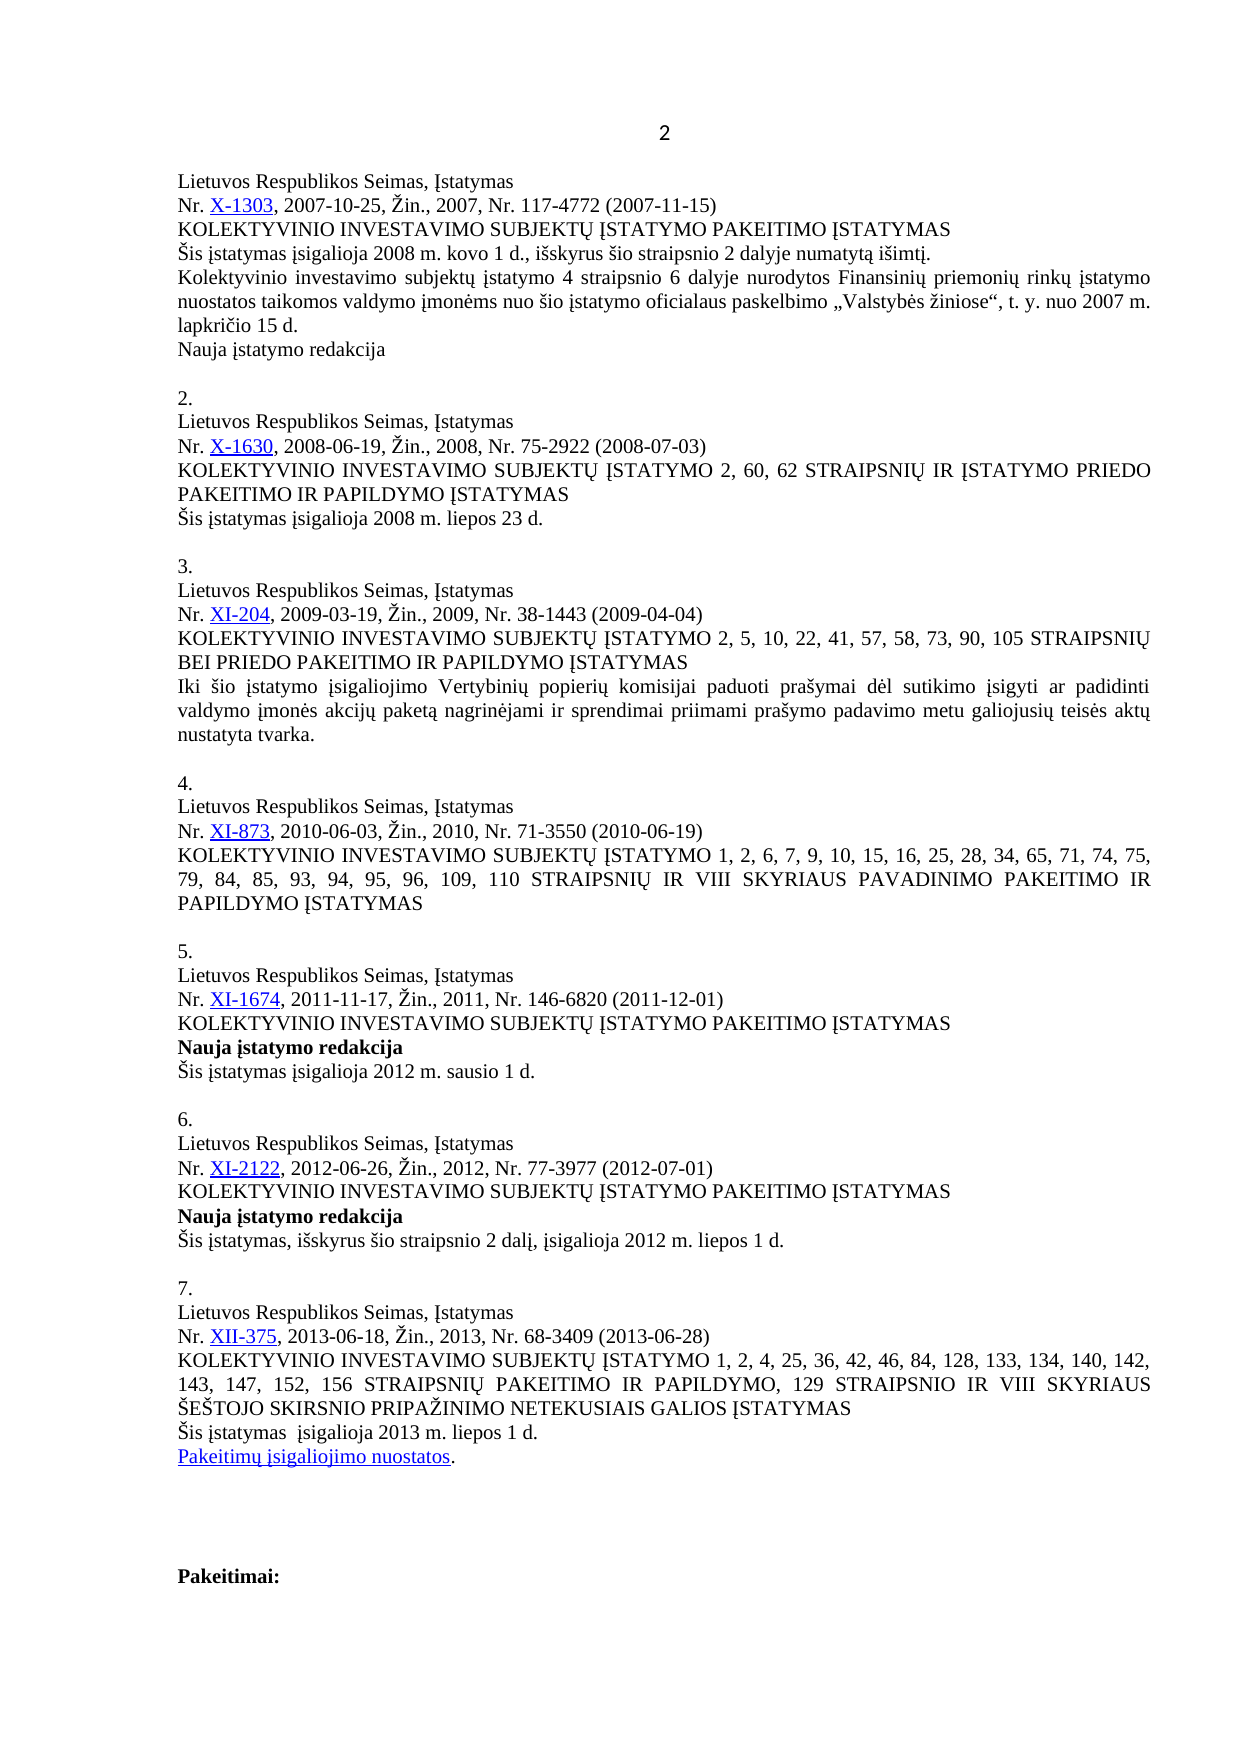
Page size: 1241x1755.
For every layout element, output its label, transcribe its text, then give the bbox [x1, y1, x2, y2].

text KOLEKTYVINIO INVESTAVIMO SUBJEKTŲ ĮSTATYMO 1, 2, 4, 25, 36, 42, 46, 84, 128, 133, 134, 140, 142, 143, 147, 152, 156 STRAIPSNIŲ PAKEITIMO IR PAPILDYMO, 129 STRAIPSNIO IR VIII SKYRIAUS ŠEŠTOJO SKIRSNIO PRIPAŽINIMO NETEKUSIAIS GALIOS ĮSTATYMAS [177, 1348, 1152, 1420]
text Nauja įstatymo redakcija [177, 337, 1152, 361]
text KOLEKTYVINIO INVESTAVIMO SUBJEKTŲ ĮSTATYMO 2, 60, 62 STRAIPSNIŲ IR ĮSTATYMO PRIEDO PAKEITIMO IR PAPILDYMO ĮSTATYMAS [177, 458, 1152, 506]
text Nr. X-1630, 2008-06-19, Žin., 2008, Nr. 75-2922 (2008-07-03) [177, 433, 1152, 458]
text Iki šio įstatymo įsigaliojimo Vertybinių popierių komisijai paduoti prašymai dėl sutikimo įsigyti ar padidinti valdymo įmonės akcijų paketą nagrinėjami ir sprendimai priimami prašymo padavimo metu galiojusių teisės aktų nustatyta tvarka. [177, 674, 1152, 746]
text 6. [177, 1107, 1152, 1131]
text Nr. X-1303, 2007-10-25, Žin., 2007, Nr. 117-4772 (2007-11-15) [177, 193, 1152, 217]
text Pakeitimai: [177, 1564, 1152, 1588]
text Nauja įstatymo redakcija [177, 1203, 1152, 1228]
text Šis įstatymas, išskyrus šio straipsnio 2 dalį, įsigalioja 2012 m. liepos 1 d. [177, 1228, 1152, 1252]
text Nauja įstatymo redakcija [177, 1035, 1152, 1059]
text KOLEKTYVINIO INVESTAVIMO SUBJEKTŲ ĮSTATYMO 1, 2, 6, 7, 9, 10, 15, 16, 25, 28, 34, 65, 71, 74, 75, 79, 84, 85, 93, 94, 95, 96, 109, 110 STRAIPSNIŲ IR VIII SKYRIAUS PAVADINIMO PAKEITIMO IR PAPILDYMO ĮSTATYMAS [177, 843, 1152, 915]
text KOLEKTYVINIO INVESTAVIMO SUBJEKTŲ ĮSTATYMO 2, 5, 10, 22, 41, 57, 58, 73, 90, 105 STRAIPSNIŲ BEI PRIEDO PAKEITIMO IR PAPILDYMO ĮSTATYMAS [177, 626, 1152, 674]
text Šis įstatymas įsigalioja 2008 m. kovo 1 d., išskyrus šio straipsnio 2 dalyje numatytą išimtį. [177, 241, 1152, 265]
text Lietuvos Respublikos Seimas, Įstatymas [177, 409, 1152, 433]
text Nr. XI-204, 2009-03-19, Žin., 2009, Nr. 38-1443 (2009-04-04) [177, 602, 1152, 626]
text Nr. XI-2122, 2012-06-26, Žin., 2012, Nr. 77-3977 (2012-07-01) [177, 1155, 1152, 1179]
text Pakeitimų įsigaliojimo nuostatos. [177, 1444, 1152, 1468]
text Šis įstatymas įsigalioja 2013 m. liepos 1 d. [177, 1420, 1152, 1444]
text 5. [177, 939, 1152, 963]
text Lietuvos Respublikos Seimas, Įstatymas [177, 169, 1152, 193]
text Lietuvos Respublikos Seimas, Įstatymas [177, 794, 1152, 818]
text Nr. XI-873, 2010-06-03, Žin., 2010, Nr. 71-3550 (2010-06-19) [177, 818, 1152, 843]
text 4. [177, 770, 1152, 794]
text Nr. XI-1674, 2011-11-17, Žin., 2011, Nr. 146-6820 (2011-12-01) [177, 987, 1152, 1011]
text Šis įstatymas įsigalioja 2012 m. sausio 1 d. [177, 1059, 1152, 1083]
text Šis įstatymas įsigalioja 2008 m. liepos 23 d. [177, 506, 1152, 530]
text Nr. XII-375, 2013-06-18, Žin., 2013, Nr. 68-3409 (2013-06-28) [177, 1324, 1152, 1348]
text 2. [177, 385, 1152, 409]
text Lietuvos Respublikos Seimas, Įstatymas [177, 963, 1152, 987]
text Lietuvos Respublikos Seimas, Įstatymas [177, 1131, 1152, 1155]
text KOLEKTYVINIO INVESTAVIMO SUBJEKTŲ ĮSTATYMO PAKEITIMO ĮSTATYMAS [177, 1179, 1152, 1203]
text 7. [177, 1276, 1152, 1300]
text Lietuvos Respublikos Seimas, Įstatymas [177, 1300, 1152, 1324]
text Lietuvos Respublikos Seimas, Įstatymas [177, 578, 1152, 602]
text KOLEKTYVINIO INVESTAVIMO SUBJEKTŲ ĮSTATYMO PAKEITIMO ĮSTATYMAS [177, 217, 1152, 241]
text Kolektyvinio investavimo subjektų įstatymo 4 straipsnio 6 dalyje nurodytos Finansinių priemonių rinkų įstatymo nuostatos taikomos valdymo įmonėms nuo šio įstatymo oficialaus paskelbimo „Valstybės žiniose“, t. y. nuo 2007 m. lapkričio 15 d. [177, 265, 1152, 337]
text 3. [177, 554, 1152, 578]
text KOLEKTYVINIO INVESTAVIMO SUBJEKTŲ ĮSTATYMO PAKEITIMO ĮSTATYMAS [177, 1011, 1152, 1035]
